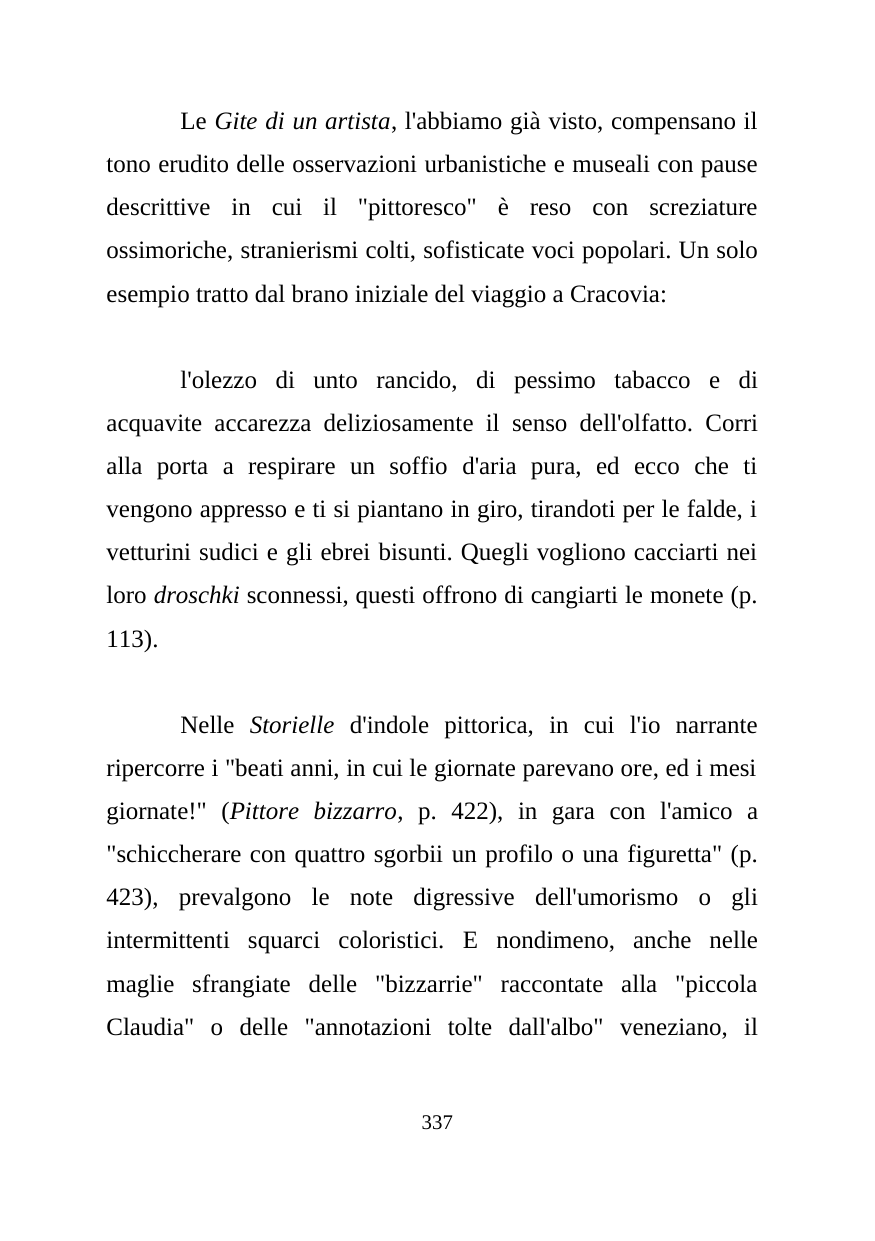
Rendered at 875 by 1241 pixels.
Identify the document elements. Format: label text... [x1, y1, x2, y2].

text Nelle Storielle d'indole pittorica, in cui l'io narrante ripercorre i "beati anni, in cui le giornate parevano ore, ed i mesi giornate!" (Pittore bizzarro, p. 422), in gara con l'amico a "schiccherare con quattro sgorbii un profilo o una figuretta" (p. 423), prevalgono le note digressive dell'umorismo o gli intermittenti squarci coloristici. E nondimeno, anche nelle maglie sfrangiate delle "bizzarrie" raccontate alla "piccola Claudia" o delle "annotazioni tolte dall'albo" veneziano, il [106, 710, 758, 1041]
text l'olezzo di unto rancido, di pessimo tabacco e di acquavite accarezza deliziosamente il senso dell'olfatto. Corri alla porta a respirare un soffio d'aria pura, ed ecco che ti vengono appresso e ti si piantano in giro, tirandoti per le falde, i vetturini sudici e gli ebrei bisunti. Quegli vogliono cacciarti nei loro droschki sconnessi, questi offrono di cangiarti le monete (p. 113). [106, 365, 758, 652]
text Le Gite di un artista, l'abbiamo già visto, compensano il tono erudito delle osservazioni urbanistiche e museali con pause descrittive in cui il "pittoresco" è reso con screziature ossimoriche, stranierismi colti, sofisticate voci popolari. Un solo esempio tratto dal brano iniziale del viaggio a Cracovia: [106, 106, 758, 307]
